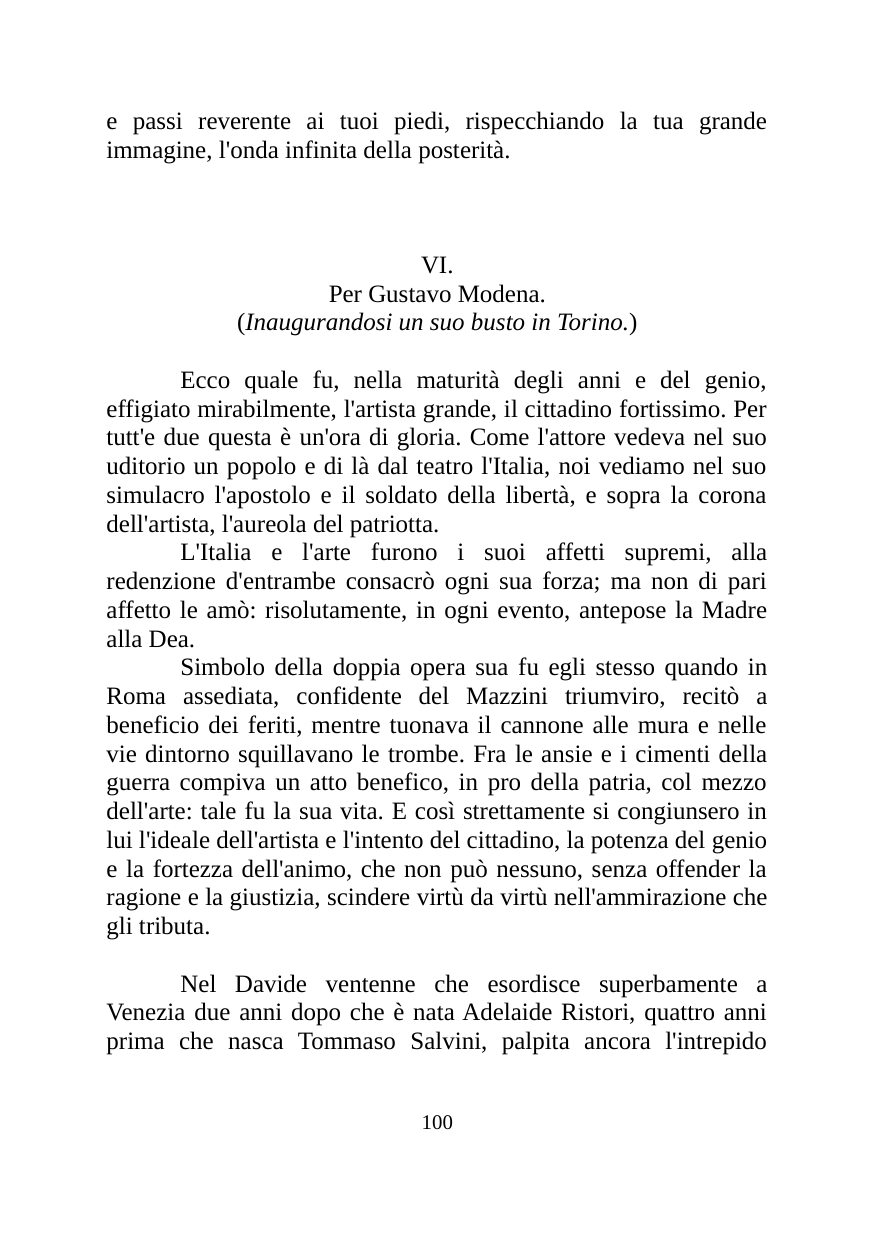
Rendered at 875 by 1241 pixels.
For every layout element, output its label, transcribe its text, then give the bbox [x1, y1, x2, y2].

text Nel Davide ventenne che esordisce superbamente a Venezia due anni dopo che è nata Adelaide Ristori, quattro anni prima che nasca Tommaso Salvini, palpita ancora l'intrepido [106, 969, 768, 1055]
text Ecco quale fu, nella maturità degli anni e del genio, effigiato mirabilmente, l'artista grande, il cittadino fortissimo. Per tutt'e due questa è un'ora di gloria. Come l'attore vedeva nel suo uditorio un popolo e di là dal teatro l'Italia, noi vediamo nel suo simulacro l'apostolo e il soldato della libertà, e sopra la corona dell'artista, l'aureola del patriotta. [106, 365, 768, 537]
text Per Gustavo Modena. [106, 279, 768, 307]
text (Inaugurandosi un suo busto in Torino.) [106, 307, 768, 336]
text VI. [106, 250, 768, 279]
text L'Italia e l'arte furono i suoi affetti supremi, alla redenzione d'entrambe consacrò ogni sua forza; ma non di pari affetto le amò: risolutamente, in ogni evento, antepose la Madre alla Dea. [106, 537, 768, 652]
text Simbolo della doppia opera sua fu egli stesso quando in Roma assediata, confidente del Mazzini triumviro, recitò a beneficio dei feriti, mentre tuonava il cannone alle mura e nelle vie dintorno squillavano le trombe. Fra le ansie e i cimenti della guerra compiva un atto benefico, in pro della patria, col mezzo dell'arte: tale fu la sua vita. E così strettamente si congiunsero in lui l'ideale dell'artista e l'intento del cittadino, la potenza del genio e la fortezza dell'animo, che non può nessuno, senza offender la ragione e la giustizia, scindere virtù da virtù nell'ammirazione che gli tributa. [106, 652, 768, 940]
text e passi reverente ai tuoi piedi, rispecchiando la tua grande immagine, l'onda infinita della posterità. [106, 106, 768, 164]
